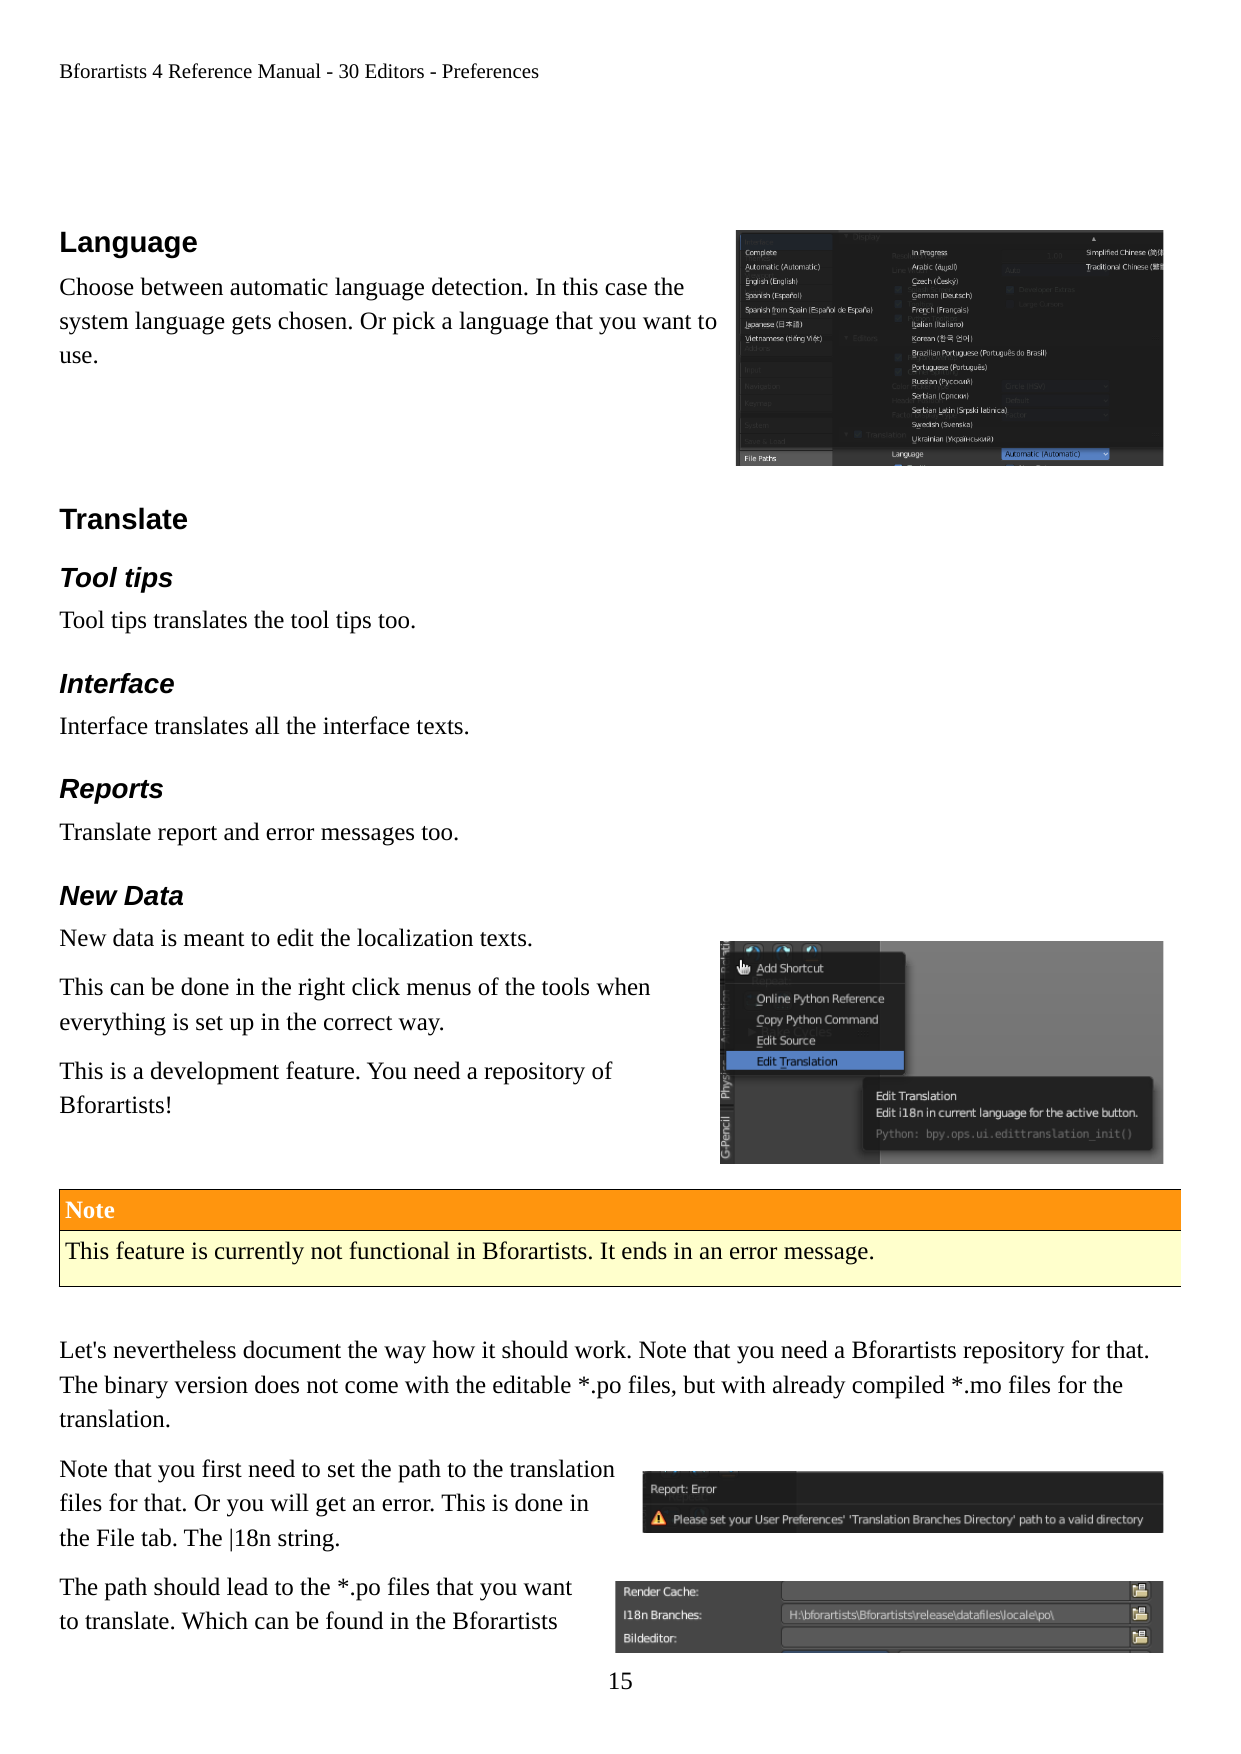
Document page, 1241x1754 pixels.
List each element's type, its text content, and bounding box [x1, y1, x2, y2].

subtitle Interface [59, 667, 1181, 699]
text Tool tips translates the tool tips too. [59, 605, 1181, 634]
subtitle Tool tips [59, 561, 1181, 593]
table_cell This feature is currently not functional in Bforartists. It ends in an error message. [60, 1231, 1181, 1286]
picture [720, 941, 1164, 1164]
text Note that you first need to set the path to the translation files for that. Or you will get an error. This is done in the File tab. The |18n string. [59, 1454, 1181, 1551]
text The path should lead to the *.po files that you want to translate. Which can be found in the Bforartists [59, 1572, 1181, 1635]
subtitle Language [59, 225, 1181, 259]
subtitle Reports [59, 773, 1181, 805]
subtitle New Data [59, 879, 1181, 911]
text Choose between automatic language detection. In this case the system language gets chosen. Or pick a language that you want to use. [59, 272, 735, 369]
picture [615, 1581, 1164, 1653]
text This can be done in the right click menus of the tools when everything is set up in the correct way. [59, 972, 720, 1036]
text Translate report and error messages too. [59, 817, 1181, 846]
text Interface translates all the interface texts. [59, 711, 1181, 740]
text New data is meant to edit the localization texts. [59, 923, 1181, 952]
text Let's nevertheless document the way how it should work. Note that you need a Bforartists repository for that. The binary version does not come with the editable *.po files, but with already compiled *.mo files for the translation. [59, 1336, 1181, 1433]
table_header Note [60, 1190, 1181, 1230]
picture [642, 1471, 1164, 1533]
subtitle Translate [59, 502, 1181, 536]
picture [735, 230, 1164, 466]
text This is a development feature. You need a repository of Bforartists! [59, 1056, 720, 1119]
